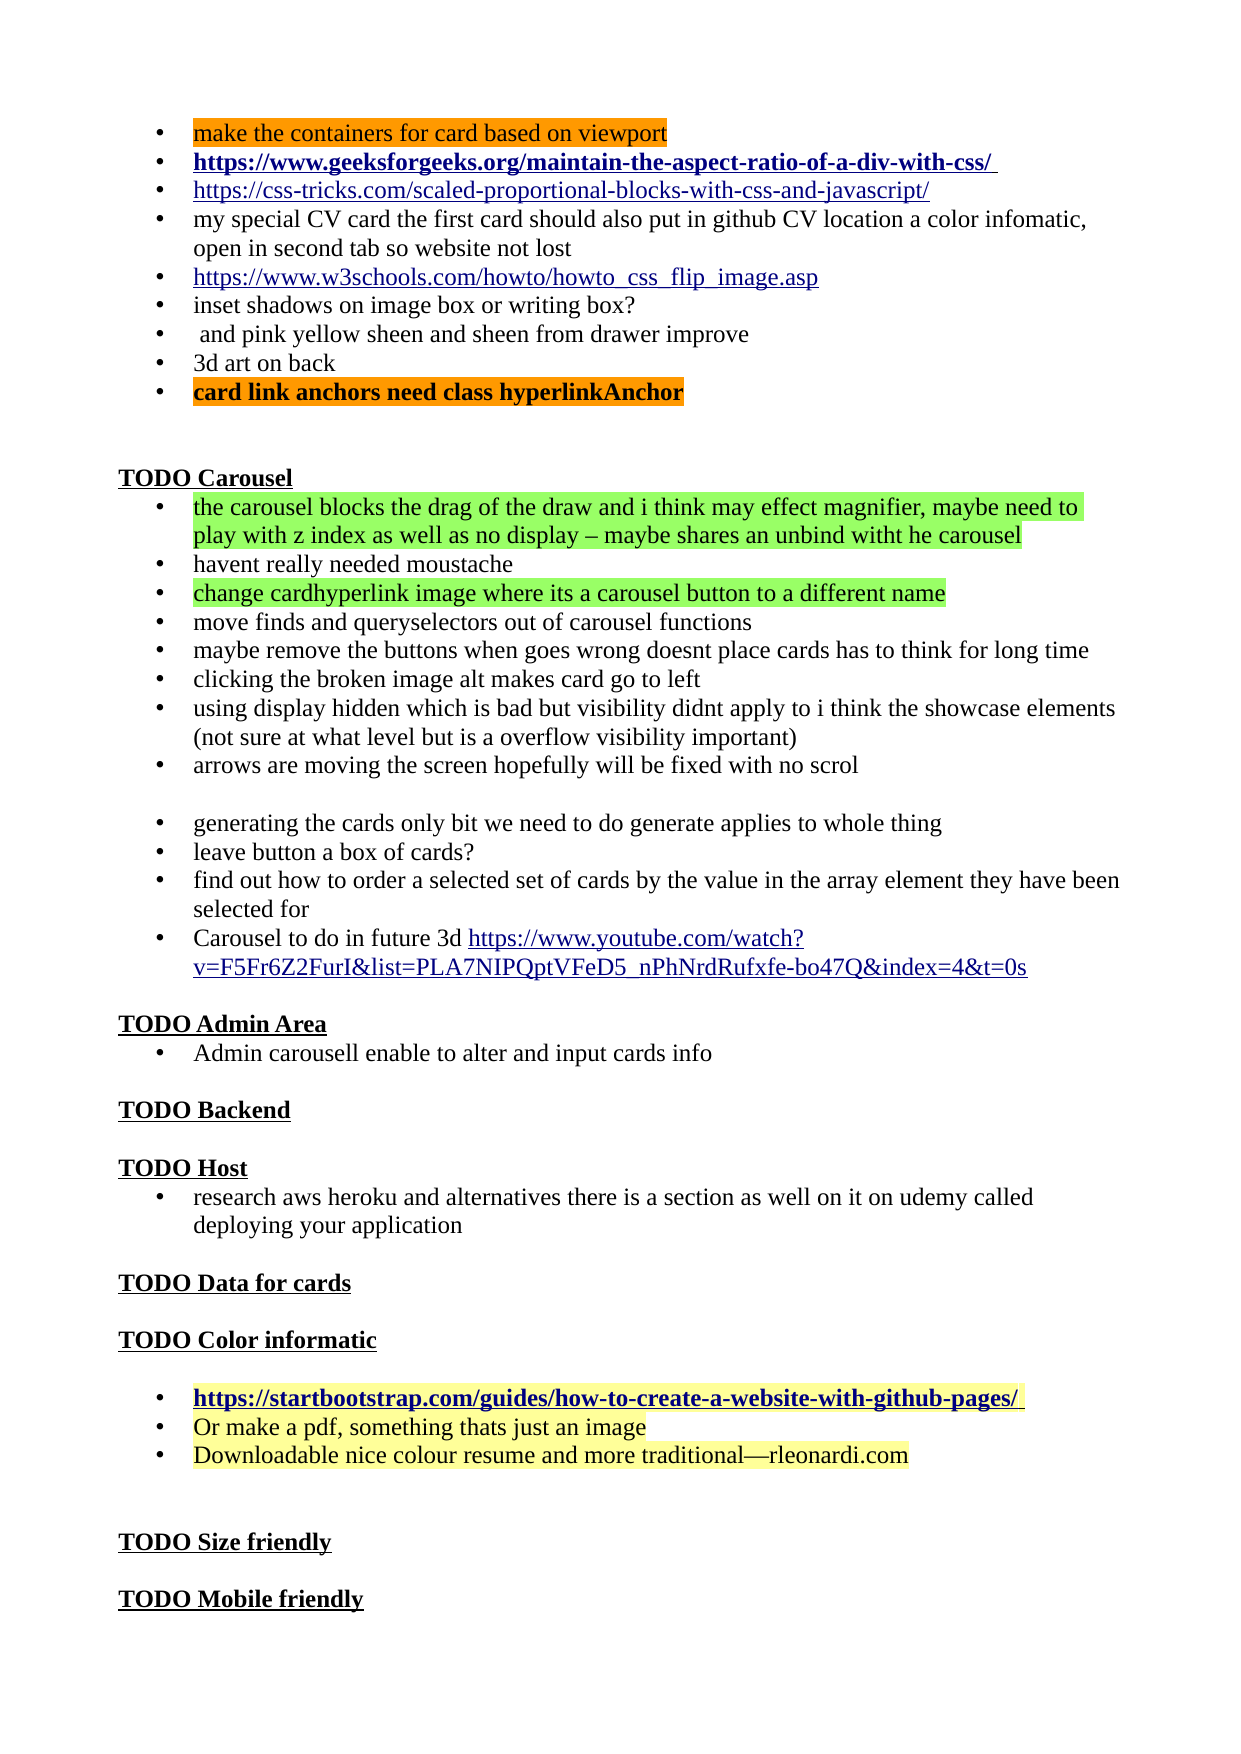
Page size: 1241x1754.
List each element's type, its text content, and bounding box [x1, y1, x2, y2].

list leave button a box of cards? [156, 837, 1122, 866]
list Downloadable nice colour resume and more traditional—rleonardi.com [156, 1441, 1122, 1469]
list https://startbootstrap.com/guides/how-to-create-a-website-with-github-pages/ [156, 1383, 1122, 1412]
list inset shadows on image box or writing box? [156, 291, 1122, 319]
text TODO Size friendly [118, 1527, 1122, 1556]
list change cardhyperlink image where its a carousel button to a different name [156, 578, 1122, 607]
list my special CV card the first card should also put in github CV location a color infomatic, open in second tab so website not lost [156, 204, 1122, 262]
list make the containers for card based on viewport [156, 118, 1122, 147]
list clicking the broken image alt makes card go to left [156, 664, 1122, 693]
list the carousel blocks the drag of the draw and i think may effect magnifier, maybe need to play with z index as well as no display – maybe shares an unbind witht he carousel [156, 492, 1122, 549]
text TODO Data for cards [118, 1268, 1122, 1297]
list move finds and queryselectors out of carousel functions [156, 607, 1122, 636]
list maybe remove the buttons when goes wrong doesnt place cards has to think for long time [156, 636, 1122, 664]
text TODO Carousel [118, 463, 1122, 492]
text TODO Mobile friendly [118, 1584, 1122, 1613]
list 3d art on back [156, 348, 1122, 377]
list Carousel to do in future 3d https://www.youtube.com/watch?v=F5Fr6Z2FurI&list=PLA7NIPQptVFeD5_nPhNrdRufxfe-bo47Q&index=4&t=0s [156, 923, 1122, 981]
list Or make a pdf, something thats just an image [156, 1412, 1122, 1441]
list Admin carousell enable to alter and input cards info [156, 1038, 1122, 1067]
text TODO Host [118, 1153, 1122, 1182]
text TODO Color informatic [118, 1326, 1122, 1354]
list havent really needed moustache [156, 549, 1122, 578]
list card link anchors need class hyperlinkAnchor [156, 377, 1122, 406]
list and pink yellow sheen and sheen from drawer improve [156, 319, 1122, 348]
list https://www.w3schools.com/howto/howto_css_flip_image.asp [156, 262, 1122, 291]
list generating the cards only bit we need to do generate applies to whole thing [156, 808, 1122, 837]
list research aws heroku and alternatives there is a section as well on it on udemy called deploying your application [156, 1182, 1122, 1239]
list find out how to order a selected set of cards by the value in the array element they have been selected for [156, 866, 1122, 923]
list using display hidden which is bad but visibility didnt apply to i think the showcase elements (not sure at what level but is a overflow visibility important) [156, 693, 1122, 751]
list https://css-tricks.com/scaled-proportional-blocks-with-css-and-javascript/ [156, 176, 1122, 204]
text TODO Admin Area [118, 1009, 1122, 1038]
list https://www.geeksforgeeks.org/maintain-the-aspect-ratio-of-a-div-with-css/ [156, 147, 1122, 176]
text TODO Backend [118, 1096, 1122, 1124]
list arrows are moving the screen hopefully will be fixed with no scrol [156, 751, 1122, 779]
